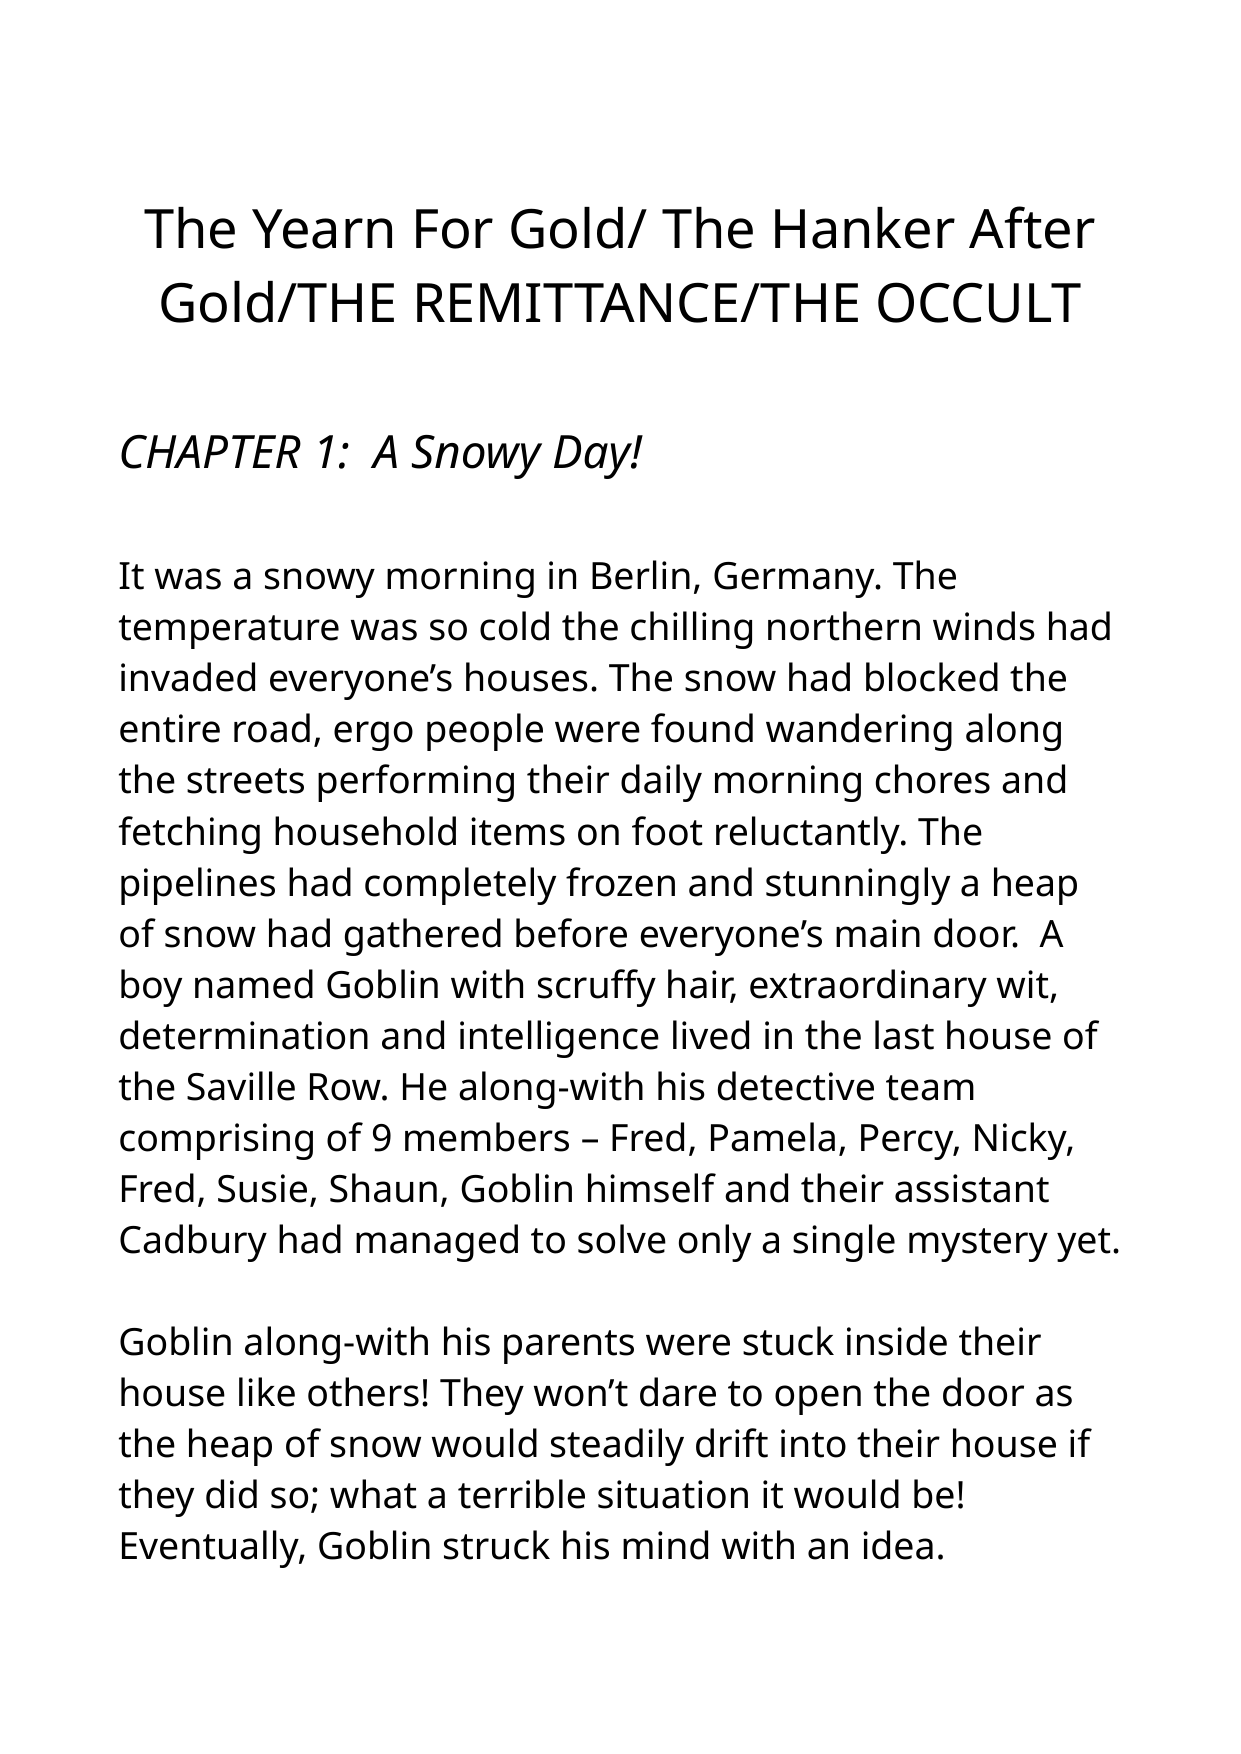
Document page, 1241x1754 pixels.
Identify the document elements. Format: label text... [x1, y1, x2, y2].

subtitle The Yearn For Gold/ The Hanker After Gold/THE REMITTANCE/THE OCCULT [118, 191, 1122, 338]
text CHAPTER 1: A Snowy Day! [118, 419, 1122, 481]
text Goblin along-with his parents were stuck inside their house like others! They won’t dare to open the door as the heap of snow would steadily drift into their house if they did so; what a terrible situation it would be! Eventually, Goblin struck his mind with an idea. [118, 1315, 1122, 1570]
text It was a snowy morning in Berlin, Germany. The temperature was so cold the chilling northern winds had invaded everyone’s houses. The snow had blocked the entire road, ergo people were found wandering along the streets performing their daily morning chores and fetching household items on foot reluctantly. The pipelines had completely frozen and stunningly a heap of snow had gathered before everyone’s main door. A boy named Goblin with scruffy hair, extraordinary wit, determination and intelligence lived in the last house of the Saville Row. He along-with his detective team comprising of 9 members – Fred, Pamela, Percy, Nicky, Fred, Susie, Shaun, Goblin himself and their assistant Cadbury had managed to solve only a single mystery yet. [118, 549, 1122, 1264]
